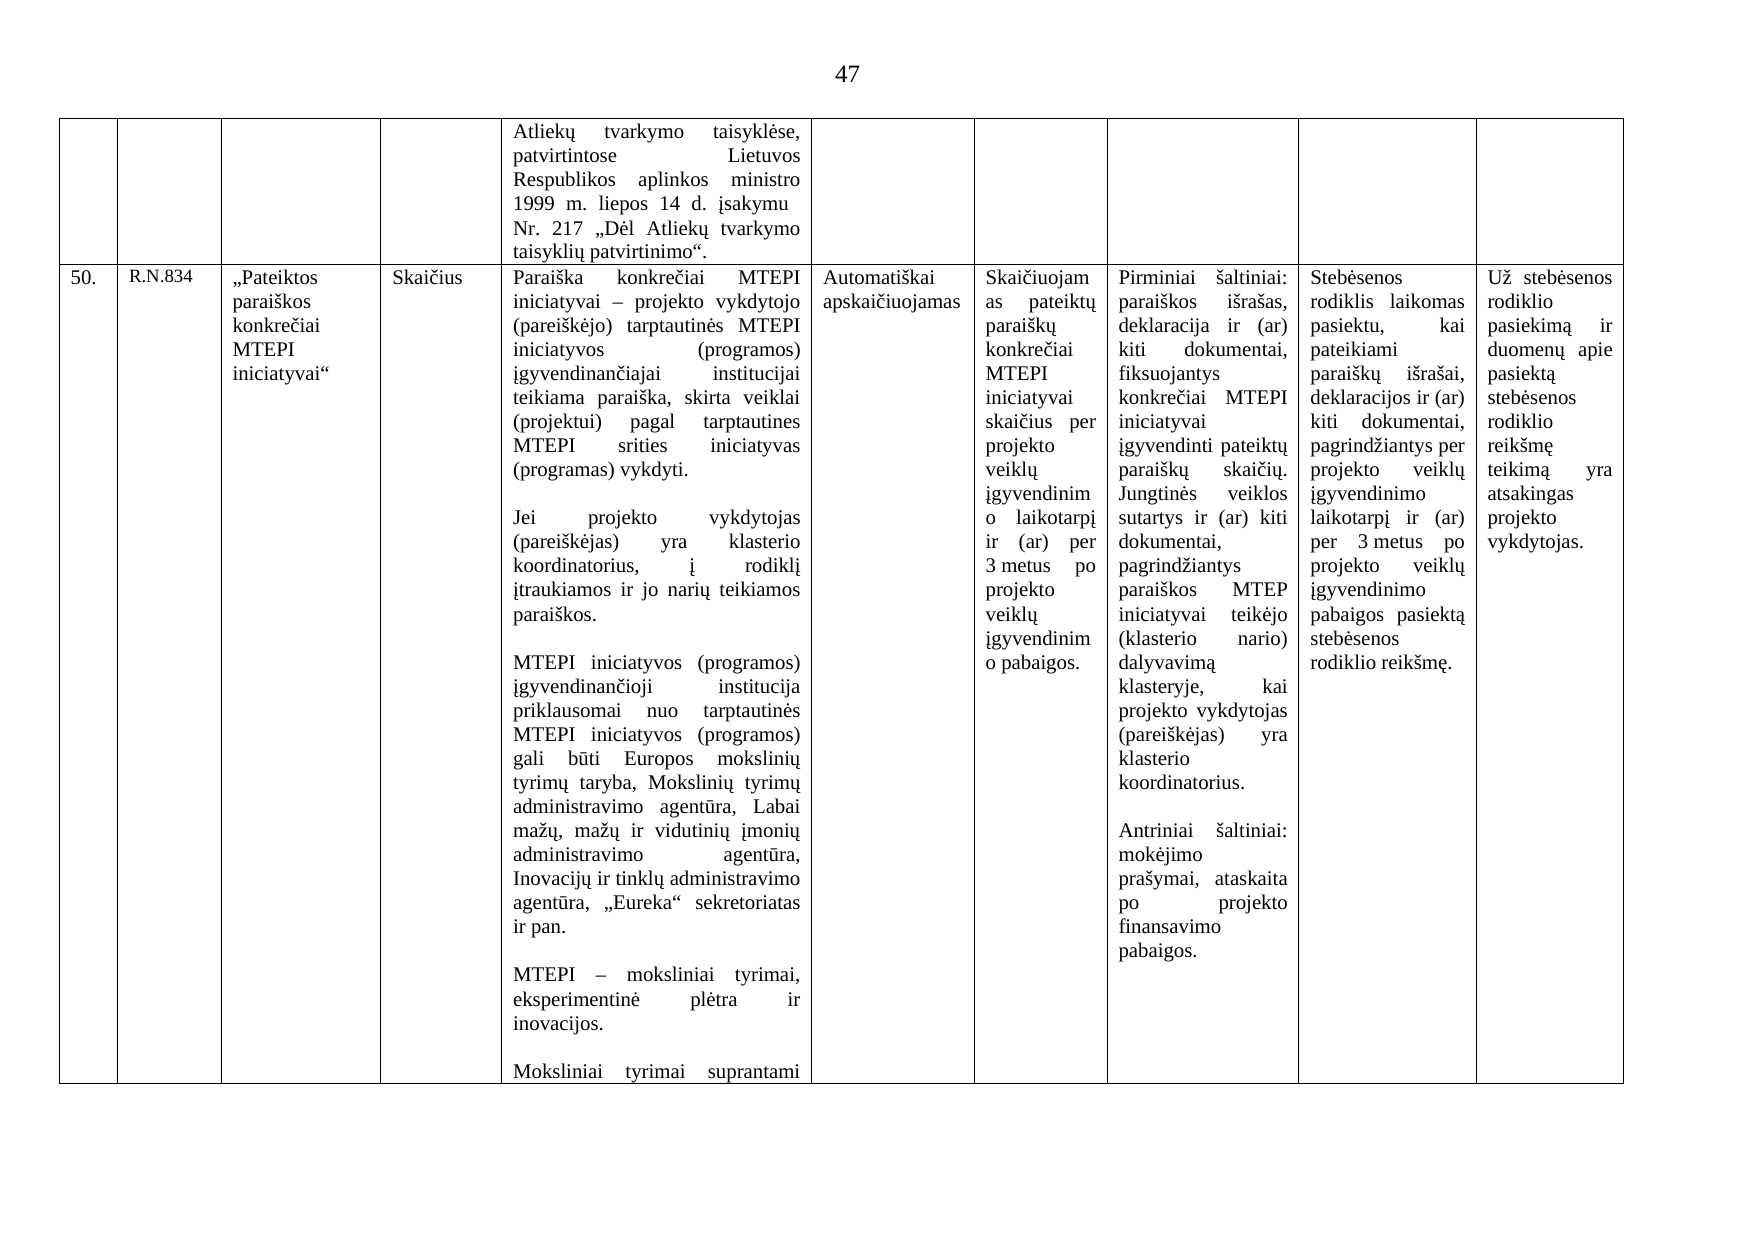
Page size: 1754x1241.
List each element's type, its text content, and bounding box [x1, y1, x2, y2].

table_cell [1477, 119, 1623, 263]
table_cell „Pateiktos paraiškos konkrečiai MTEPI iniciatyvai“ [222, 265, 380, 1083]
table_cell [1108, 119, 1298, 263]
table_cell Skaičiuojamas pateiktų paraiškų konkrečiai MTEPI iniciatyvai skaičius per projekto veiklų įgyvendinimo laikotarpį ir (ar) per 3 metus po projekto veiklų įgyvendinimo pabaigos. [975, 265, 1107, 1083]
table_cell [60, 119, 117, 263]
table_cell 50. [60, 265, 117, 1083]
table_cell R.N.834 [118, 265, 221, 1083]
table_cell [118, 119, 221, 263]
table_cell [812, 119, 974, 263]
table_cell [222, 119, 380, 263]
table_cell Pirminiai šaltiniai: paraiškos išrašas, deklaracija ir (ar) kiti dokumentai, fiksuojantys konkrečiai MTEPI iniciatyvai įgyvendinti pateiktų paraiškų skaičių. Jungtinės veiklos sutartys ir (ar) kiti dokumentai, pagrindžiantys paraiškos MTEP iniciatyvai teikėjo (klasterio nario) dalyvavimą klasteryje, kai projekto vykdytojas (pareiškėjas) yra klasterio koordinatorius. Antriniai šaltiniai: mokėjimo prašymai, ataskaita po projekto finansavimo pabaigos. [1108, 265, 1298, 1083]
table_cell Automatiškai apskaičiuojamas [812, 265, 974, 1083]
table_cell [975, 119, 1107, 263]
table_cell [381, 119, 501, 263]
table_cell [1299, 119, 1476, 263]
table_cell Už stebėsenos rodiklio pasiekimą ir duomenų apie pasiektą stebėsenos rodiklio reikšmę teikimą yra atsakingas projekto vykdytojas. [1477, 265, 1623, 1083]
table_cell Skaičius [381, 265, 501, 1083]
table_cell Stebėsenos rodiklis laikomas pasiektu, kai pateikiami paraiškų išrašai, deklaracijos ir (ar) kiti dokumentai, pagrindžiantys per projekto veiklų įgyvendinimo laikotarpį ir (ar) per 3 metus po projekto veiklų įgyvendinimo pabaigos pasiektą stebėsenos rodiklio reikšmę. [1299, 265, 1476, 1083]
table_cell Paraiška konkrečiai MTEPI iniciatyvai – projekto vykdytojo (pareiškėjo) tarptautinės MTEPI iniciatyvos (programos) įgyvendinančiajai institucijai teikiama paraiška, skirta veiklai (projektui) pagal tarptautines MTEPI srities iniciatyvas (programas) vykdyti. Jei projekto vykdytojas (pareiškėjas) yra klasterio koordinatorius, į rodiklį įtraukiamos ir jo narių teikiamos paraiškos. MTEPI iniciatyvos (programos) įgyvendinančioji institucija priklausomai nuo tarptautinės MTEPI iniciatyvos (programos) gali būti Europos mokslinių tyrimų taryba, Mokslinių tyrimų administravimo agentūra, Labai mažų, mažų ir vidutinių įmonių administravimo agentūra, Inovacijų ir tinklų administravimo agentūra, „Eureka“ sekretoriatas ir pan. MTEPI – moksliniai tyrimai, eksperimentinė plėtra ir inovacijos. Moksliniai tyrimai suprantami [502, 265, 811, 1083]
table_cell Atliekų tvarkymo taisyklėse, patvirtintose Lietuvos Respublikos aplinkos ministro 1999 m. liepos 14 d. įsakymu Nr. 217 „Dėl Atliekų tvarkymo taisyklių patvirtinimo“. [502, 119, 811, 263]
